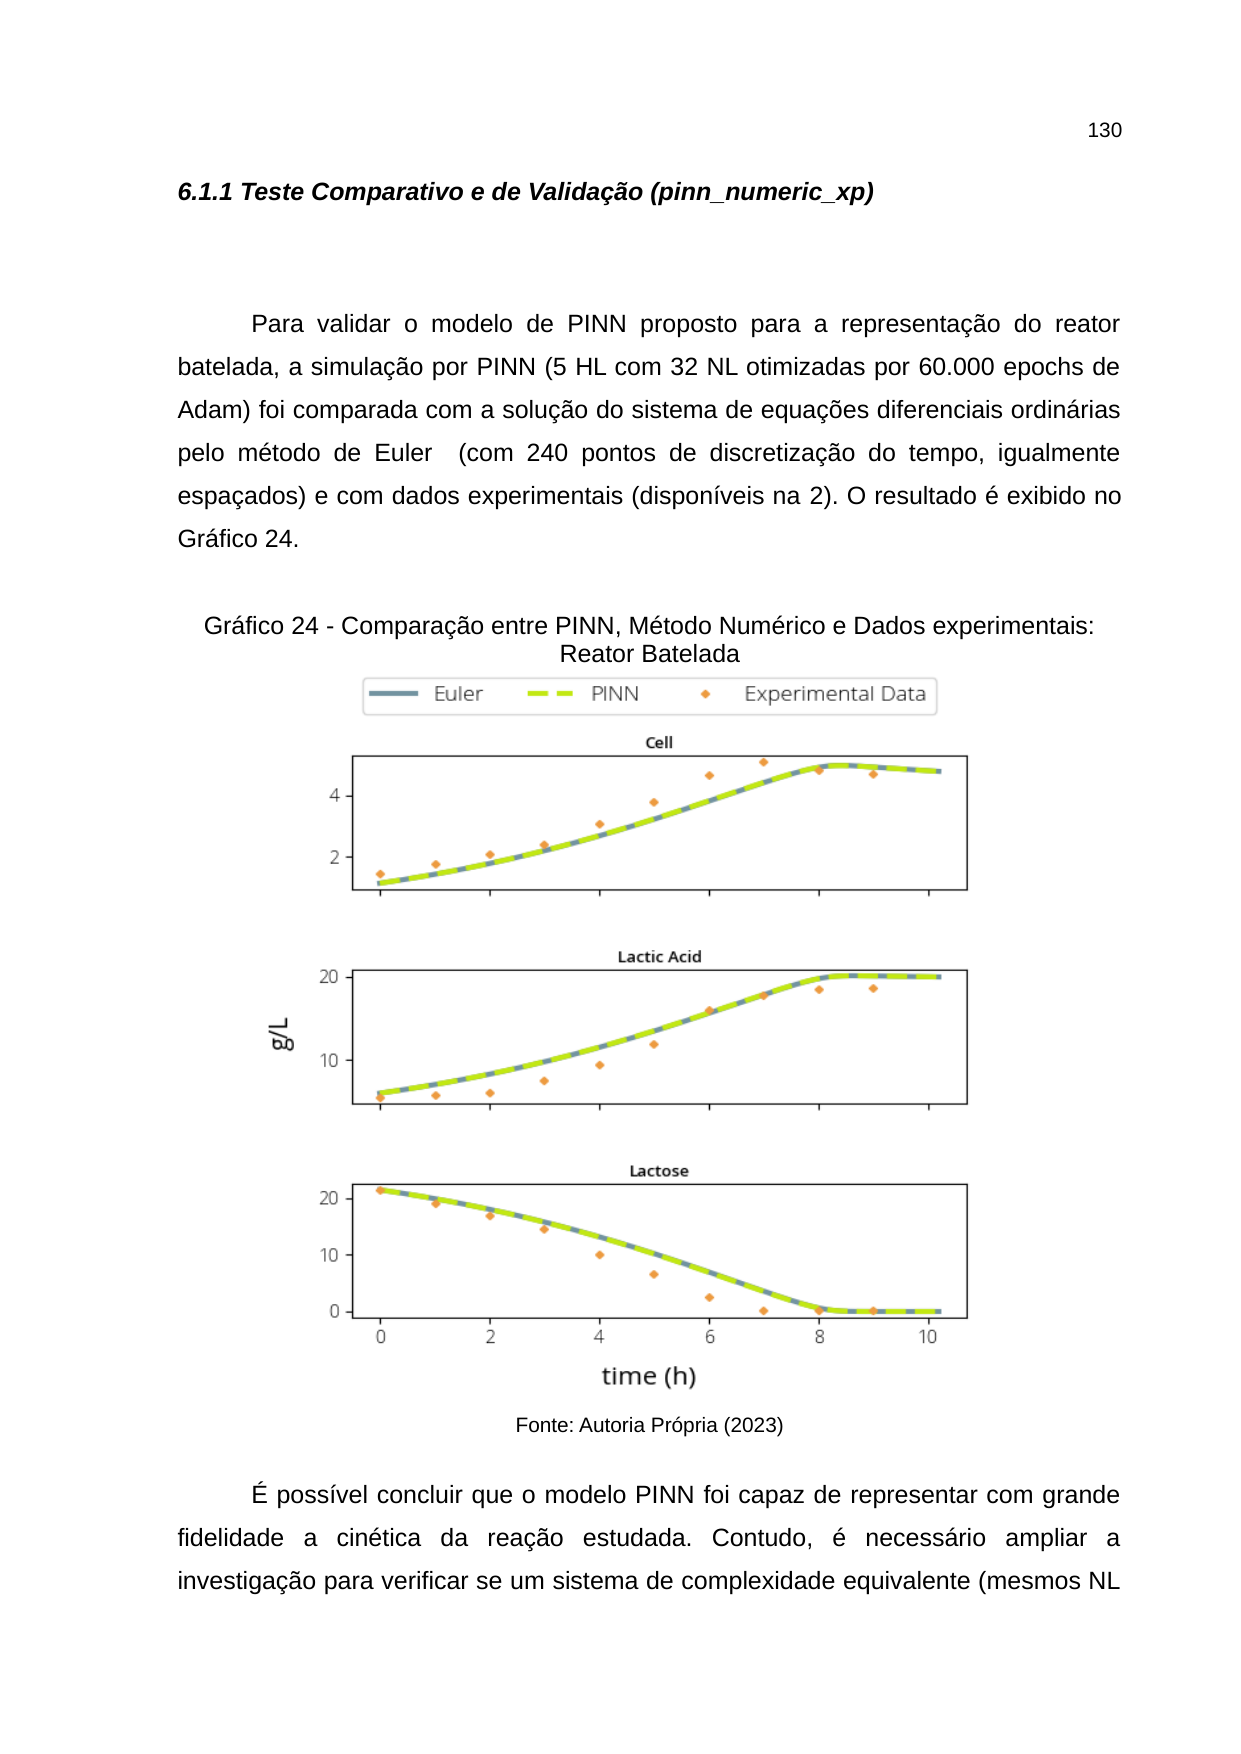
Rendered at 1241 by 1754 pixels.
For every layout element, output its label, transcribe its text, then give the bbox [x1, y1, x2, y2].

text Fonte: Autoria Própria (2023) [177, 611, 1122, 1436]
text É possível concluir que o modelo PINN foi capaz de representar com grande fidelidade a cinética da reação estudada. Contudo, é necessário ampliar a investigação para verificar se um sistema de complexidade equivalente (mesmos NL [177, 1479, 1122, 1594]
text Para validar o modelo de PINN proposto para a representação do reator batelada, a simulação por PINN (5 HL com 32 NL otimizadas por 60.000 epochs de Adam) foi comparada com a solução do sistema de equações diferenciais ordinárias pelo método de Euler (com 240 pontos de discretização do tempo, igualmente espaçados) e com dados experimentais (disponíveis na 2). O resultado é exibido no Gráfico 24. [177, 309, 1122, 553]
subtitle Teste Comparativo e de Validação (pinn_numeric_xp) [177, 177, 1122, 206]
picture [253, 668, 1046, 1398]
text Gráfico 24 - Comparação entre PINN, Método Numérico e Dados experimentais: Reator Batelada [199, 611, 1099, 668]
